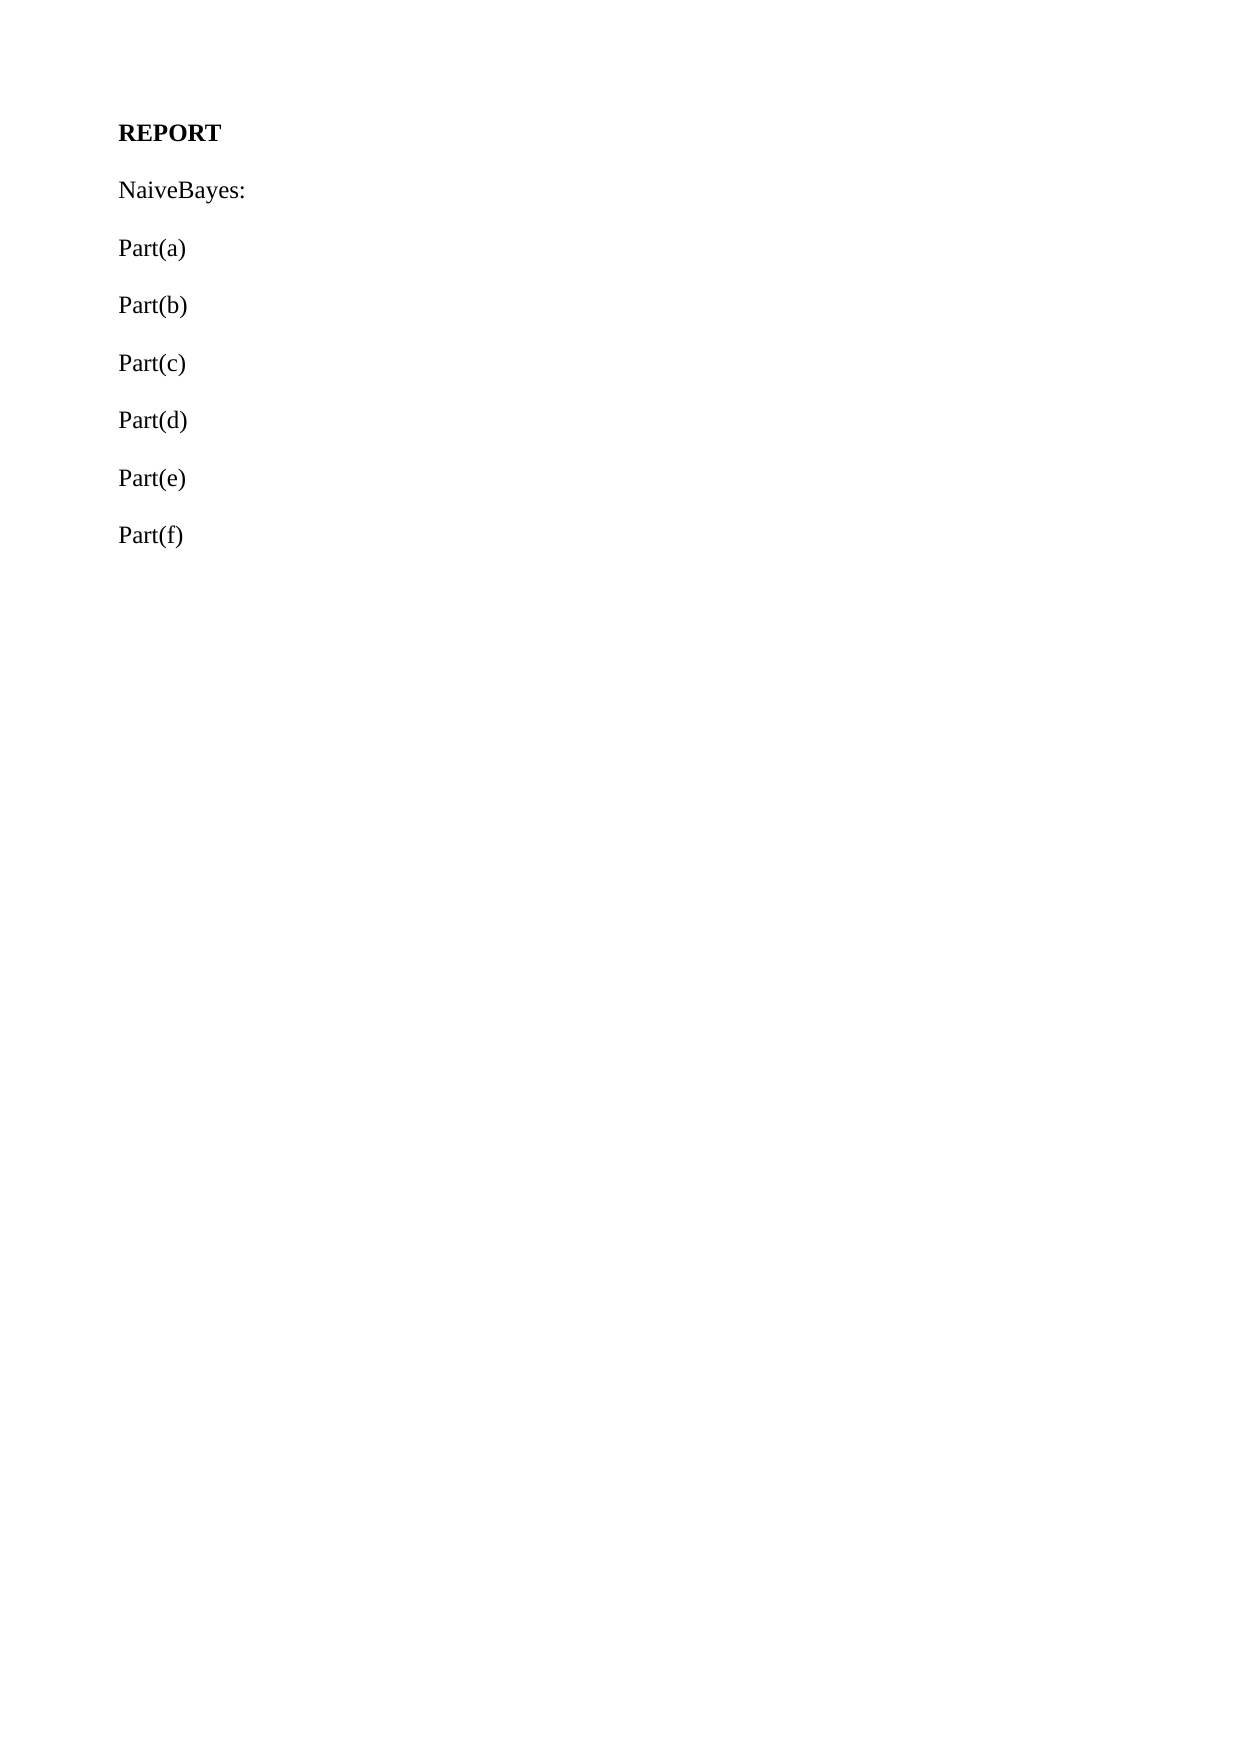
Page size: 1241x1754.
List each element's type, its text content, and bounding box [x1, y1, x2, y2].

text Part(a) [118, 233, 1122, 262]
text Part(f) [118, 521, 1122, 549]
text REPORT [118, 118, 1122, 147]
text Part(d) [118, 406, 1122, 434]
text NaiveBayes: [118, 176, 1122, 204]
text Part(c) [118, 348, 1122, 377]
text Part(b) [118, 291, 1122, 319]
text Part(e) [118, 463, 1122, 492]
